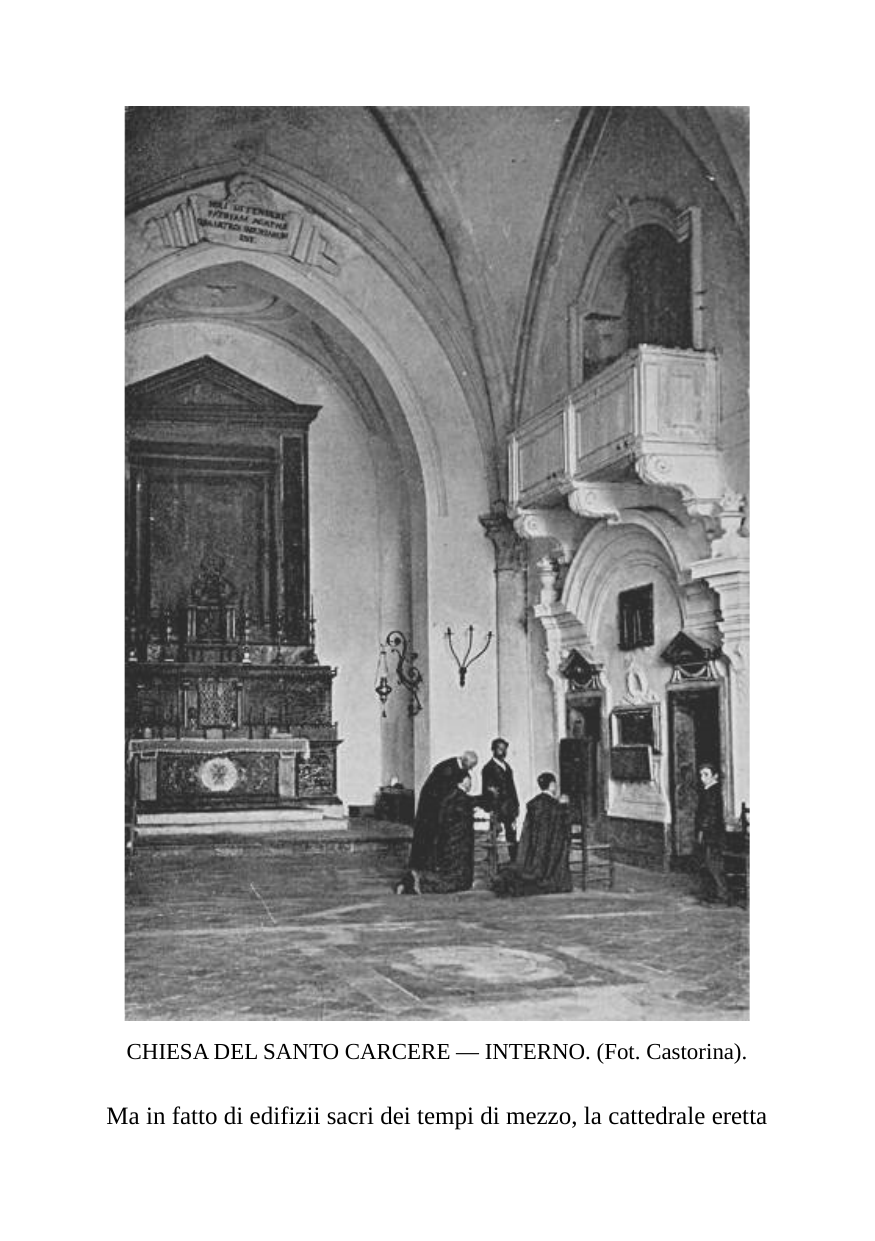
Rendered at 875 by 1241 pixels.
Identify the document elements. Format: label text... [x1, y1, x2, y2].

text CHIESA DEL SANTO CARCERE ― INTERNO. (Fot. Castorina). [106, 1038, 768, 1064]
text Ma in fatto di edifizii sacri dei tempi di mezzo, la cattedrale eretta [106, 1101, 768, 1130]
picture [124, 106, 750, 1021]
